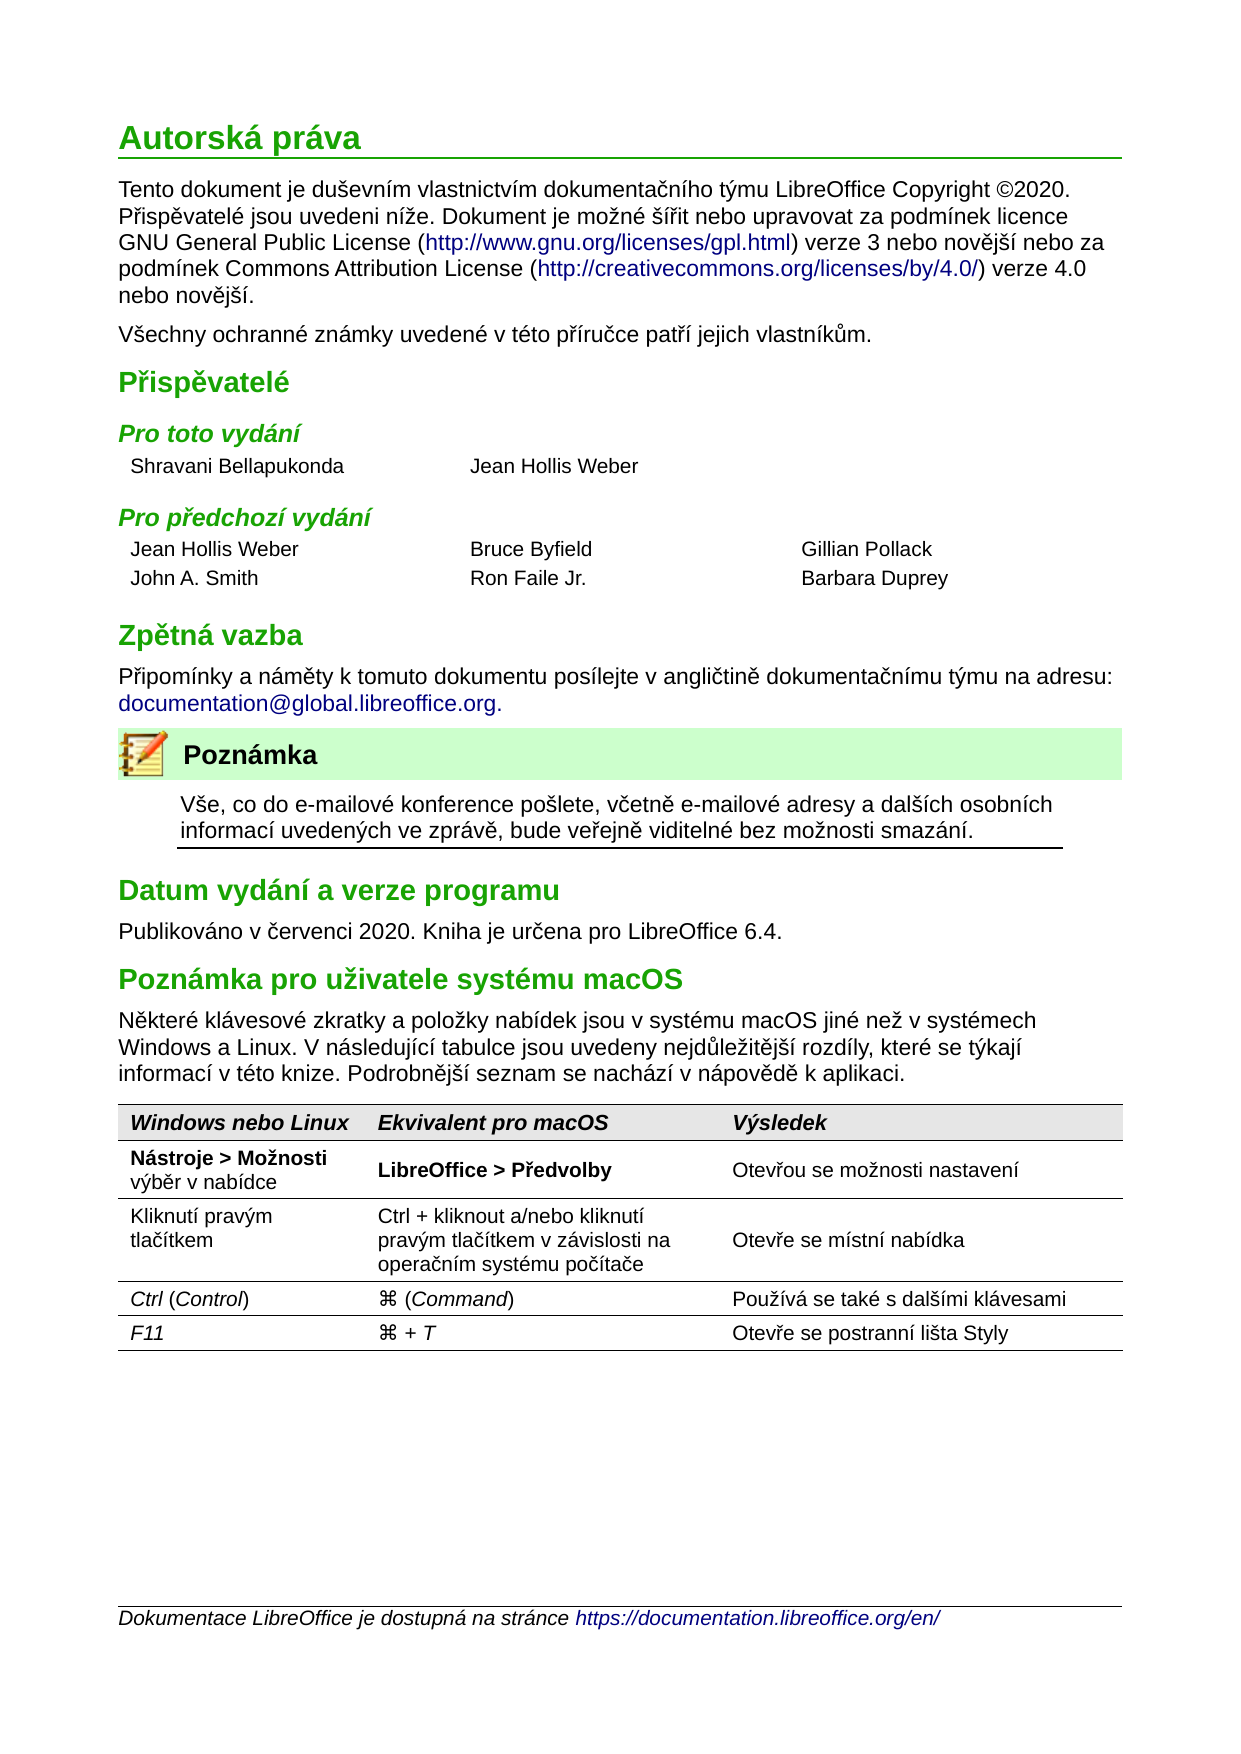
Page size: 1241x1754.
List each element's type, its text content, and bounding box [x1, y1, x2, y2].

table_cell Kliknutí pravým tlačítkem [118, 1199, 366, 1281]
table_header Ekvivalent pro macOS [366, 1105, 720, 1140]
table_cell Barbara Duprey [789, 566, 1122, 594]
table_cell Používá se také s dalšími klávesami [720, 1282, 1123, 1315]
subtitle Poznámka [118, 728, 1122, 780]
picture [119, 729, 170, 780]
table_header Bruce Byfield [458, 537, 789, 566]
table_cell Otevře se postranní lišta Styly [720, 1316, 1123, 1349]
text Některé klávesové zkratky a položky nabídek jsou v systému macOS jiné než v systémech Windows a Linux. V následující tabulce jsou uvedeny nejdůležitější rozdíly, které se týkají informací v této knize. Podrobnější seznam se nachází v nápovědě k aplikaci. [118, 1007, 1122, 1086]
table_cell Ctrl (Control) [118, 1282, 366, 1315]
table_header Jean Hollis Weber [458, 454, 789, 482]
text Publikováno v červenci 2020. Kniha je určena pro LibreOffice 6.4. [118, 918, 1122, 944]
subtitle Datum vydání a verze programu [118, 873, 1122, 906]
table_cell Otevřou se možnosti nastavení [720, 1141, 1123, 1198]
subtitle Pro toto vydání [118, 419, 1122, 448]
table_cell Nástroje > Možnosti výběr v nabídce [118, 1141, 366, 1198]
table_cell LibreOffice > Předvolby [366, 1141, 720, 1198]
table_header [789, 454, 1122, 482]
table_cell ⌘ (Command) [366, 1282, 720, 1315]
subtitle Zpětná vazba [118, 618, 1122, 651]
table_header Shravani Bellapukonda [118, 454, 458, 482]
text Všechny ochranné známky uvedené v této příručce patří jejich vlastníkům. [118, 321, 1122, 347]
subtitle Poznámka pro uživatele systému macOS [118, 962, 1122, 996]
table_header Výsledek [720, 1105, 1123, 1140]
table_header Windows nebo Linux [118, 1105, 366, 1140]
table_cell Ctrl + kliknout a/nebo kliknutí pravým tlačítkem v závislosti na operačním systému počítače [366, 1199, 720, 1281]
table_cell John A. Smith [118, 566, 458, 594]
subtitle Autorská práva [118, 118, 1122, 157]
table_header Jean Hollis Weber [118, 537, 458, 566]
table_cell ⌘ + T [366, 1316, 720, 1349]
text Vše, co do e-mailové konference pošlete, včetně e-mailové adresy a dalších osobních informací uvedených ve zprávě, bude veřejně viditelné bez možnosti smazání. [177, 788, 1063, 847]
table_cell Ron Faile Jr. [458, 566, 789, 594]
text Tento dokument je duševním vlastnictvím dokumentačního týmu LibreOffice Copyright ©2020. Přispěvatelé jsou uvedeni níže. Dokument je možné šířit nebo upravovat za podmínek licence GNU General Public License (http://www.gnu.org/licenses/gpl.html) verze 3 nebo novější nebo za podmínek Commons Attribution License (http://creativecommons.org/licenses/by/4.0/) verze 4.0 nebo novější. [118, 176, 1122, 308]
table_header Gillian Pollack [789, 537, 1122, 566]
table_cell Otevře se místní nabídka [720, 1199, 1123, 1281]
subtitle Přispěvatelé [118, 365, 1122, 398]
table_cell F11 [118, 1316, 366, 1349]
text Připomínky a náměty k tomuto dokumentu posílejte v angličtině dokumentačnímu týmu na adresu: documentation@global.libreoffice.org. [118, 663, 1122, 716]
subtitle Pro předchozí vydání [118, 503, 1122, 531]
